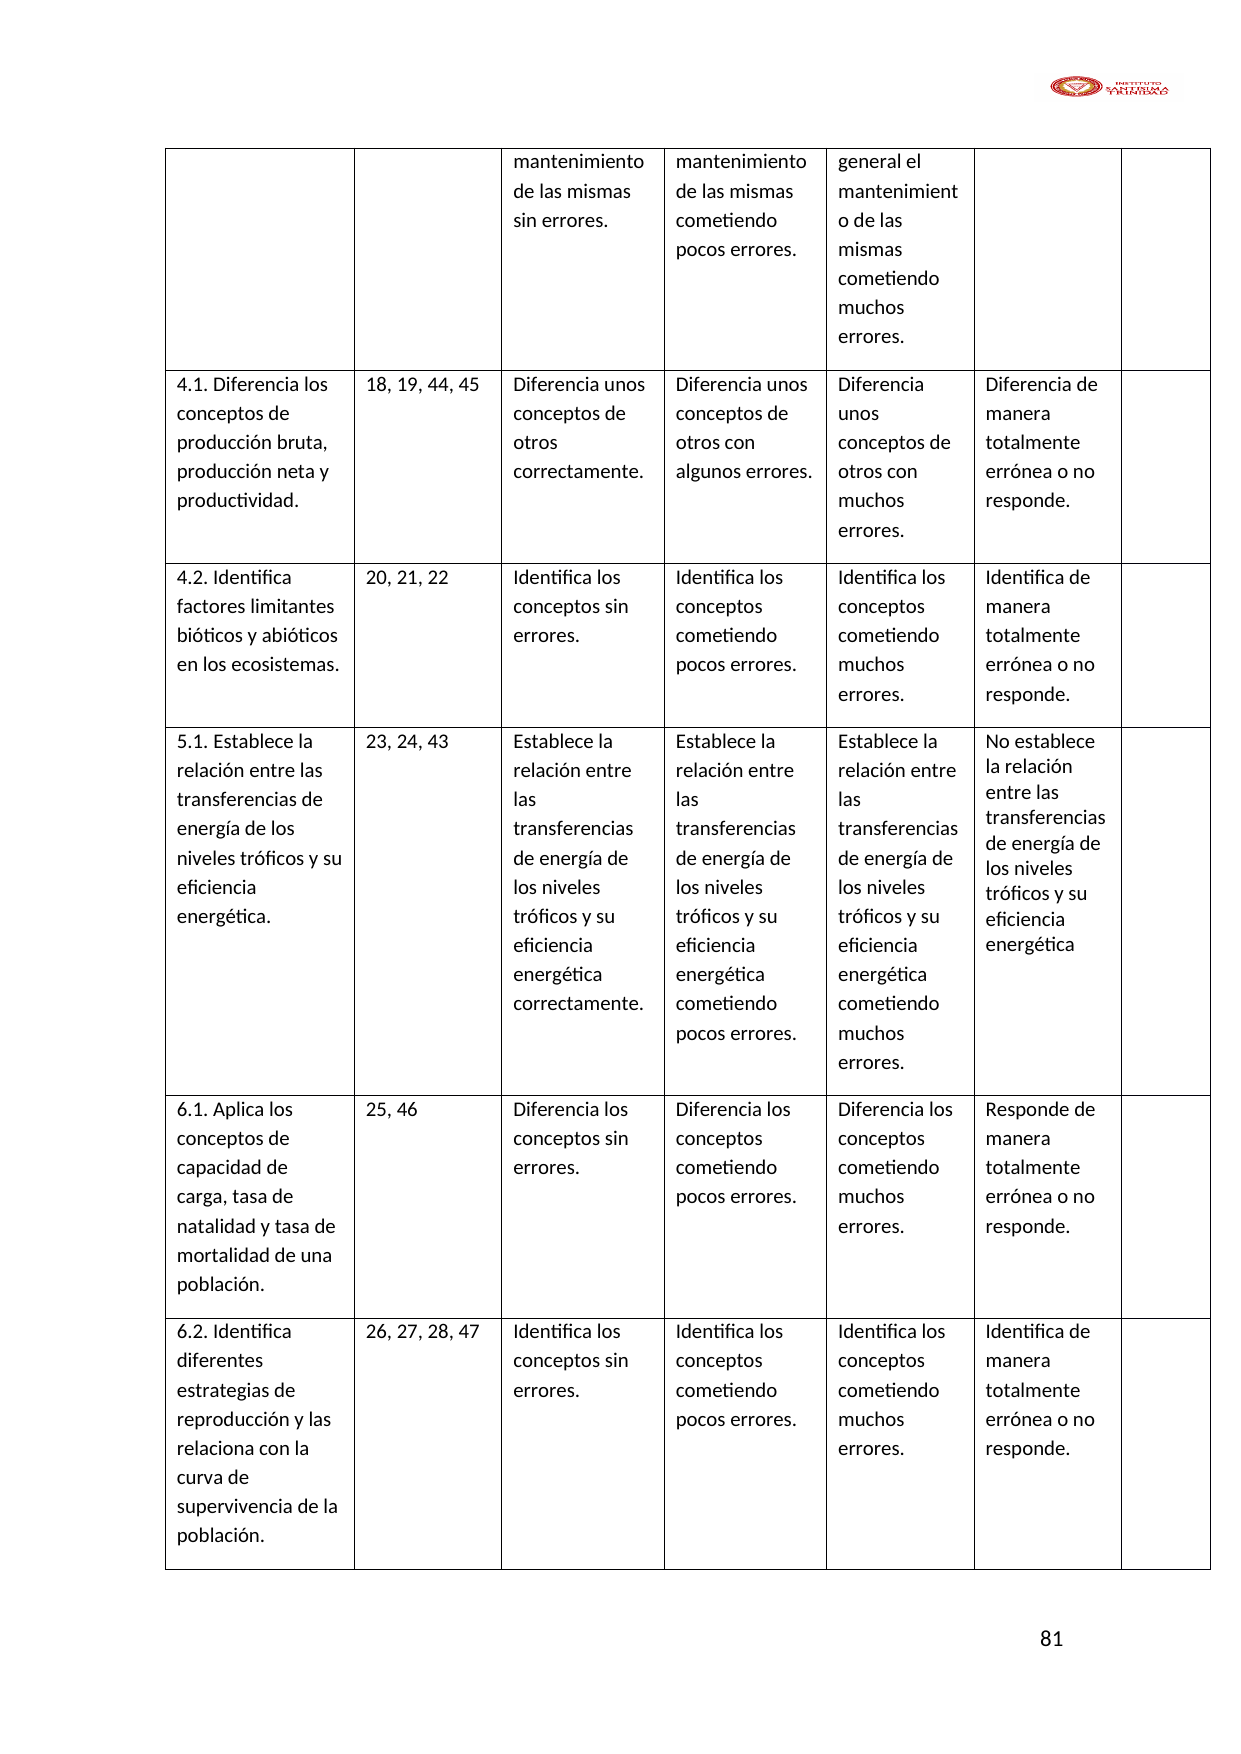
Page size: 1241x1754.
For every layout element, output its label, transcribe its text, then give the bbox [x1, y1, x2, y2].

table_cell Diferencia de manera totalmente errónea o no responde. [975, 371, 1121, 563]
table_cell [1122, 371, 1210, 563]
table_cell Identifica los conceptos sin errores. [502, 1319, 664, 1569]
table_cell Diferencia unos conceptos de otros con algunos errores. [665, 371, 826, 563]
table_cell [1122, 149, 1210, 370]
table_cell Establece la relación entre las transferencias de energía de los niveles tróficos y su eficiencia energética cometiendo muchos errores. [827, 728, 974, 1095]
table_cell [166, 149, 354, 370]
table_cell Diferencia los conceptos cometiendo muchos errores. [827, 1096, 974, 1317]
table_cell Diferencia los conceptos sin errores. [502, 1096, 664, 1317]
table_cell 6.2. Identifica diferentes estrategias de reproducción y las relaciona con la curva de supervivencia de la población. [166, 1319, 354, 1569]
table_cell 6.1. Aplica los conceptos de capacidad de carga, tasa de natalidad y tasa de mortalidad de una población. [166, 1096, 354, 1317]
table_cell Establece la relación entre las transferencias de energía de los niveles tróficos y su eficiencia energética correctamente. [502, 728, 664, 1095]
table_cell No establece la relación entre las transferencias de energía de los niveles tróficos y su eficiencia energética [975, 728, 1121, 1095]
table_cell general el mantenimiento de las mismas cometiendo muchos errores. [827, 149, 974, 370]
table_cell [1122, 1319, 1210, 1569]
table_cell Identifica los conceptos cometiendo pocos errores. [665, 1319, 826, 1569]
table_cell 26, 27, 28, 47 [355, 1319, 501, 1569]
table_cell 20, 21, 22 [355, 564, 501, 727]
table_cell Identifica los conceptos cometiendo pocos errores. [665, 564, 826, 727]
table_cell [1122, 564, 1210, 727]
table_cell Diferencia los conceptos cometiendo pocos errores. [665, 1096, 826, 1317]
table_cell 23, 24, 43 [355, 728, 501, 1095]
table_cell 25, 46 [355, 1096, 501, 1317]
table_cell Identifica de manera totalmente errónea o no responde. [975, 564, 1121, 727]
table_cell Responde de manera totalmente errónea o no responde. [975, 1096, 1121, 1317]
table_cell [1122, 1096, 1210, 1317]
table_cell Identifica los conceptos sin errores. [502, 564, 664, 727]
table_cell Establece la relación entre las transferencias de energía de los niveles tróficos y su eficiencia energética cometiendo pocos errores. [665, 728, 826, 1095]
table_cell [355, 149, 501, 370]
table_cell mantenimiento de las mismas sin errores. [502, 149, 664, 370]
table_cell [975, 149, 1121, 370]
table_cell Identifica los conceptos cometiendo muchos errores. [827, 564, 974, 727]
table_cell mantenimiento de las mismas cometiendo pocos errores. [665, 149, 826, 370]
table_cell 5.1. Establece la relación entre las transferencias de energía de los niveles tróficos y su eficiencia energética. [166, 728, 354, 1095]
table_cell 4.2. Identifica factores limitantes bióticos y abióticos en los ecosistemas. [166, 564, 354, 727]
table_cell 4.1. Diferencia los conceptos de producción bruta, producción neta y productividad. [166, 371, 354, 563]
table_cell Identifica de manera totalmente errónea o no responde. [975, 1319, 1121, 1569]
table_cell [1122, 728, 1210, 1095]
table_cell Identifica los conceptos cometiendo muchos errores. [827, 1319, 974, 1569]
table_cell Diferencia unos conceptos de otros con muchos errores. [827, 371, 974, 563]
picture [1034, 73, 1185, 102]
table_cell 18, 19, 44, 45 [355, 371, 501, 563]
table_cell Diferencia unos conceptos de otros correctamente. [502, 371, 664, 563]
